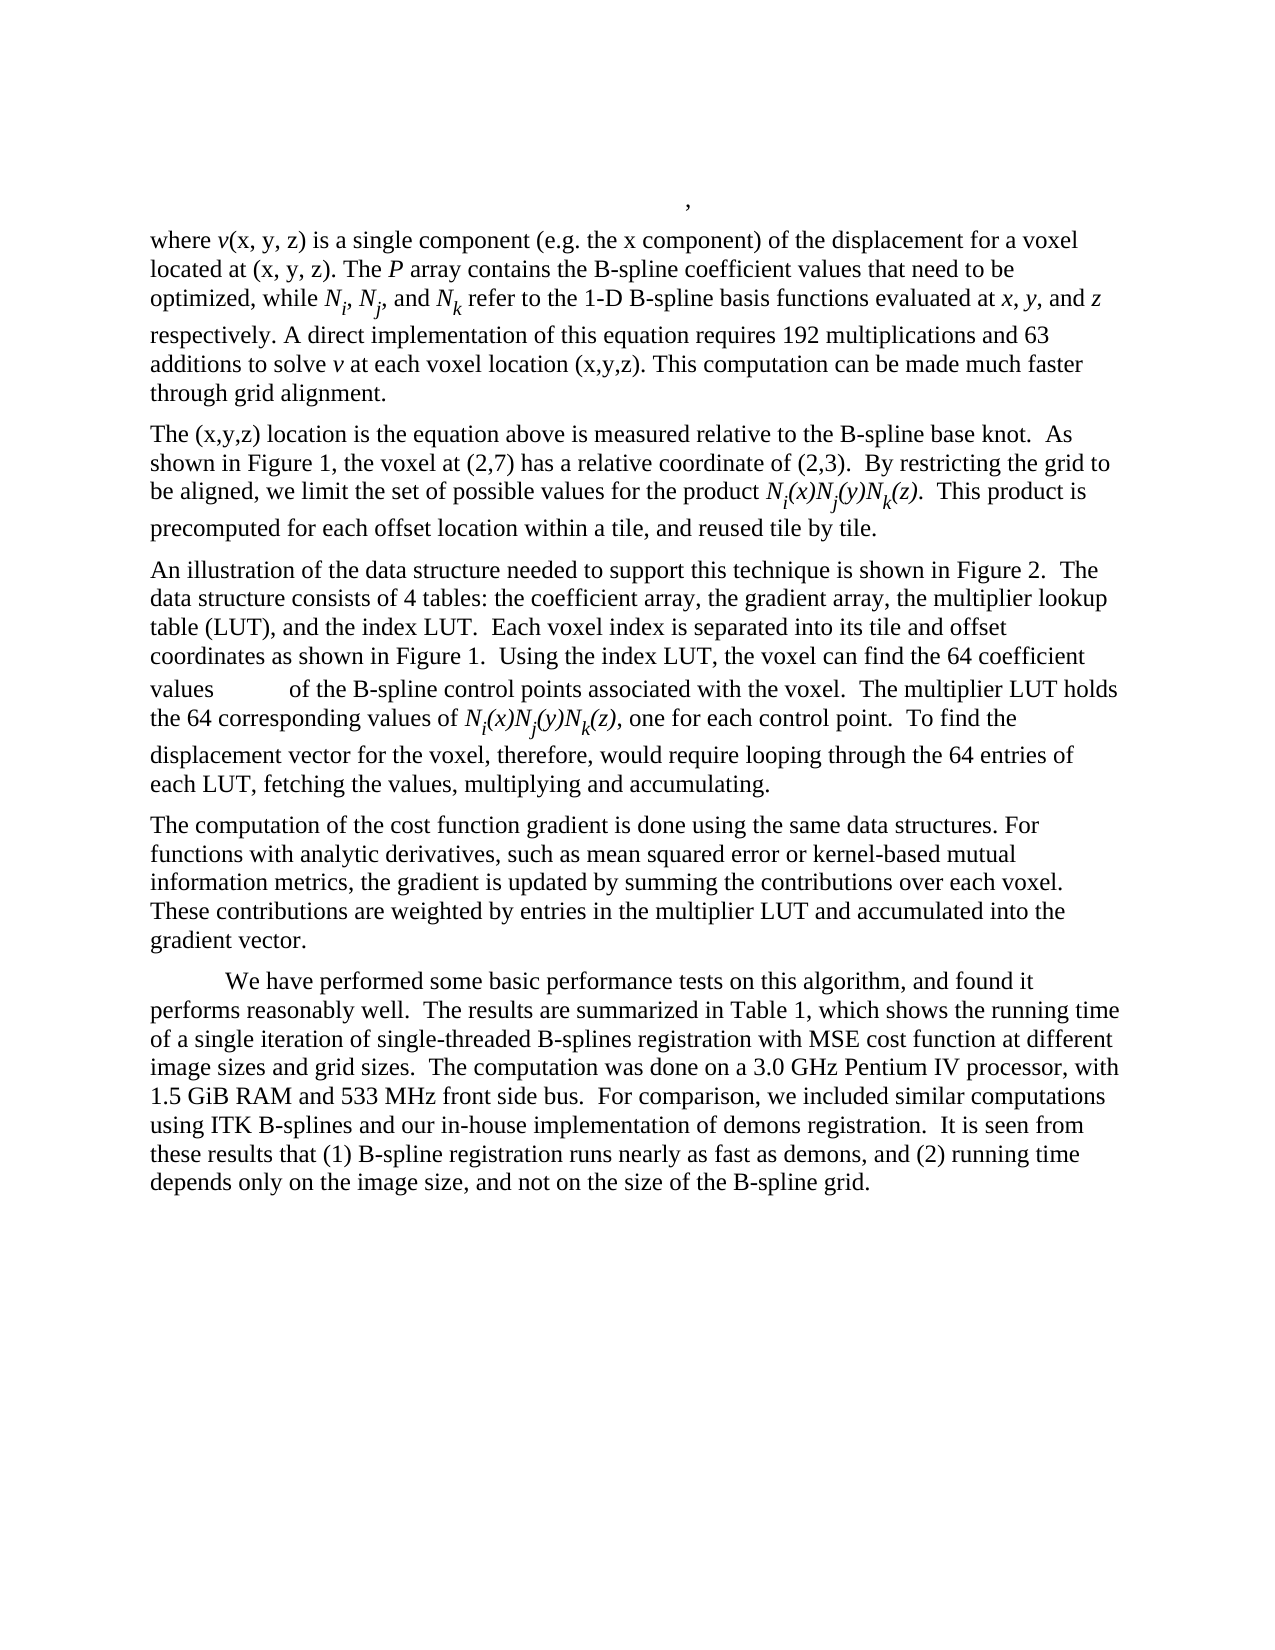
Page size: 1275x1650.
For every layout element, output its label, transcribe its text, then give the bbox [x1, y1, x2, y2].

text , [150, 150, 1125, 213]
text An illustration of the data structure needed to support this technique is shown in Figure 2. The data structure consists of 4 tables: the coefficient array, the gradient array, the multiplier lookup table (LUT), and the index LUT. Each voxel index is separated into its tile and offset coordinates as shown in Figure 1. Using the index LUT, the voxel can find the 64 coefficient valuesof the B-spline control points associated with the voxel. The multiplier LUT holds the 64 corresponding values of Ni(x)Nj(y)Nk(z), one for each control point. To find the displacement vector for the voxel, therefore, would require looping through the 64 entries of each LUT, fetching the values, multiplying and accumulating. [150, 555, 1125, 797]
text We have performed some basic performance tests on this algorithm, and found it performs reasonably well. The results are summarized in Table 1, which shows the running time of a single iteration of single-threaded B-splines registration with MSE cost function at different image sizes and grid sizes. The computation was done on a 3.0 GHz Pentium IV processor, with 1.5 GiB RAM and 533 MHz front side bus. For comparison, we included similar computations using ITK B-splines and our in-house implementation of demons registration. It is seen from these results that (1) B-spline registration runs nearly as fast as demons, and (2) running time depends only on the image size, and not on the size of the B-spline grid. [150, 966, 1125, 1196]
text The computation of the cost function gradient is done using the same data structures. For functions with analytic derivatives, such as mean squared error or kernel-based mutual information metrics, the gradient is updated by summing the contributions over each voxel. These contributions are weighted by entries in the multiplier LUT and accumulated into the gradient vector. [150, 810, 1125, 954]
text The (x,y,z) location is the equation above is measured relative to the B-spline base knot. As shown in Figure 1, the voxel at (2,7) has a relative coordinate of (2,3). By restricting the grid to be aligned, we limit the set of possible values for the product Ni(x)Nj(y)Nk(z). This product is precomputed for each offset location within a tile, and reused tile by tile. [150, 419, 1125, 542]
text where v(x, y, z) is a single component (e.g. the x component) of the displacement for a voxel located at (x, y, z). The P array contains the B-spline coefficient values that need to be optimized, while Ni, Nj, and Nk refer to the 1-D B-spline basis functions evaluated at x, y, and z respectively. A direct implementation of this equation requires 192 multiplications and 63 additions to solve v at each voxel location (x,y,z). This computation can be made much faster through grid alignment. [150, 225, 1125, 406]
